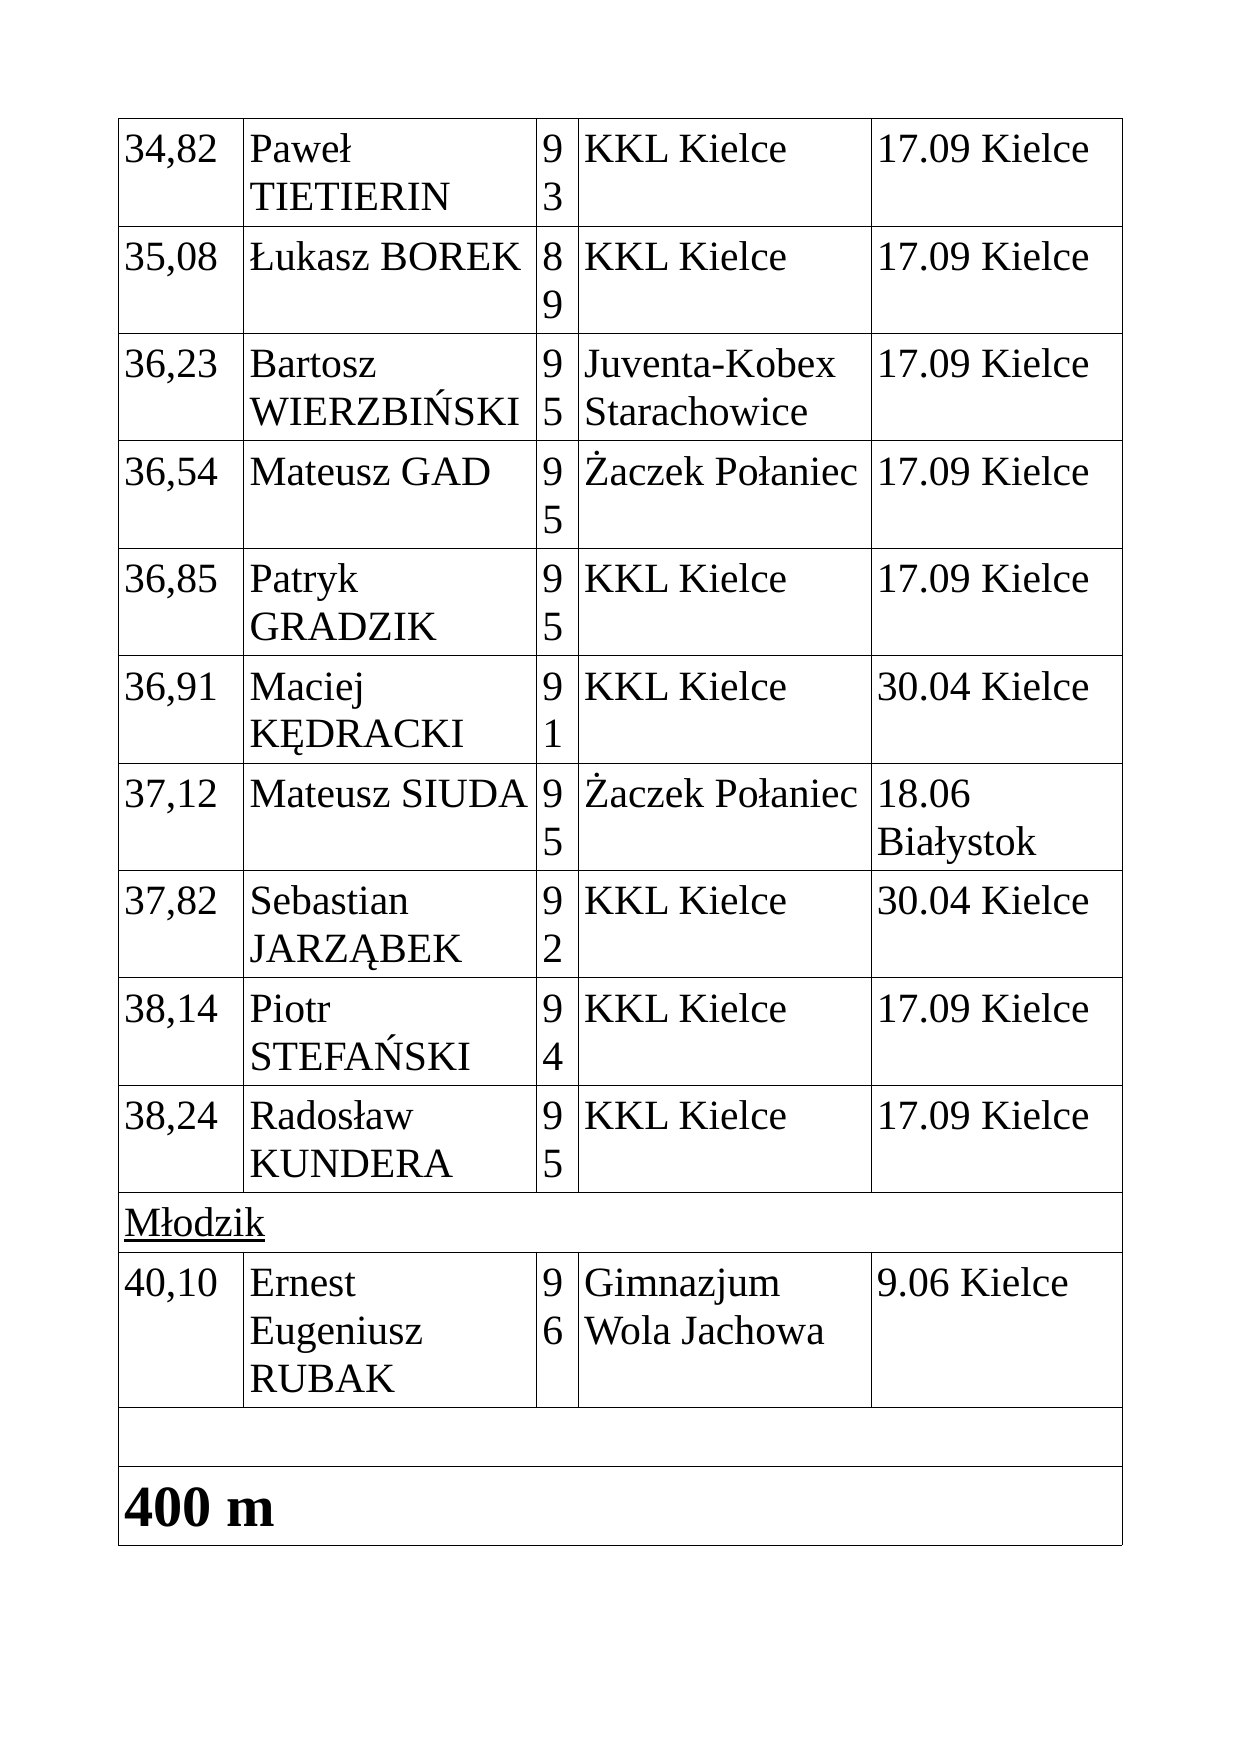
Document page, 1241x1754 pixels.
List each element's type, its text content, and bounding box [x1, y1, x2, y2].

table_cell 17.09 Kielce [872, 1086, 1122, 1192]
table_cell KKL Kielce [579, 227, 871, 333]
table_cell Ernest Eugeniusz RUBAK [244, 1253, 536, 1407]
table_cell 30.04 Kielce [872, 656, 1122, 762]
table_cell 36,91 [119, 656, 243, 762]
table_cell KKL Kielce [579, 871, 871, 977]
table_cell 38,14 [119, 978, 243, 1085]
table_cell 17.09 Kielce [872, 334, 1122, 440]
table_cell Piotr STEFAŃSKI [244, 978, 536, 1085]
table_cell 94 [537, 978, 578, 1085]
table_cell Radosław KUNDERA [244, 1086, 536, 1192]
table_cell 96 [537, 1253, 578, 1407]
table_cell Juventa-Kobex Starachowice [579, 334, 871, 440]
table_cell 95 [537, 1086, 578, 1192]
table_cell 30.04 Kielce [872, 871, 1122, 977]
table_cell 40,10 [119, 1253, 243, 1407]
table_cell Paweł TIETIERIN [244, 119, 536, 226]
table_cell 37,12 [119, 764, 243, 870]
table_cell 17.09 Kielce [872, 441, 1122, 548]
table_cell KKL Kielce [579, 1086, 871, 1192]
table_cell Łukasz BOREK [244, 227, 536, 333]
table_cell KKL Kielce [579, 119, 871, 226]
table_cell 35,08 [119, 227, 243, 333]
table_cell 17.09 Kielce [872, 549, 1122, 655]
table_cell 92 [537, 871, 578, 977]
table_cell 91 [537, 656, 578, 762]
table_cell 17.09 Kielce [872, 978, 1122, 1085]
table_cell 95 [537, 441, 578, 548]
table_cell 36,85 [119, 549, 243, 655]
table_cell Mateusz SIUDA [244, 764, 536, 870]
table_cell Bartosz WIERZBIŃSKI [244, 334, 536, 440]
table_cell 93 [537, 119, 578, 226]
table_cell Patryk GRADZIK [244, 549, 536, 655]
table_cell [119, 1408, 1122, 1466]
table_cell 37,82 [119, 871, 243, 977]
table_cell 95 [537, 764, 578, 870]
table_cell 95 [537, 549, 578, 655]
table_cell Gimnazjum Wola Jachowa [579, 1253, 871, 1407]
table_cell KKL Kielce [579, 656, 871, 762]
table_cell Sebastian JARZĄBEK [244, 871, 536, 977]
table_cell 95 [537, 334, 578, 440]
table_cell 89 [537, 227, 578, 333]
table_cell 17.09 Kielce [872, 119, 1122, 226]
table_cell 34,82 [119, 119, 243, 226]
table_cell 9.06 Kielce [872, 1253, 1122, 1407]
table_cell Młodzik [119, 1193, 1122, 1252]
table_cell 36,54 [119, 441, 243, 548]
table_cell 36,23 [119, 334, 243, 440]
table_cell Żaczek Połaniec [579, 764, 871, 870]
table_cell KKL Kielce [579, 978, 871, 1085]
table_cell KKL Kielce [579, 549, 871, 655]
table_cell 400 m [119, 1467, 1122, 1545]
table_cell 38,24 [119, 1086, 243, 1192]
table_cell Mateusz GAD [244, 441, 536, 548]
table_cell 18.06 Białystok [872, 764, 1122, 870]
table_cell Maciej KĘDRACKI [244, 656, 536, 762]
table_cell 17.09 Kielce [872, 227, 1122, 333]
table_cell Żaczek Połaniec [579, 441, 871, 548]
